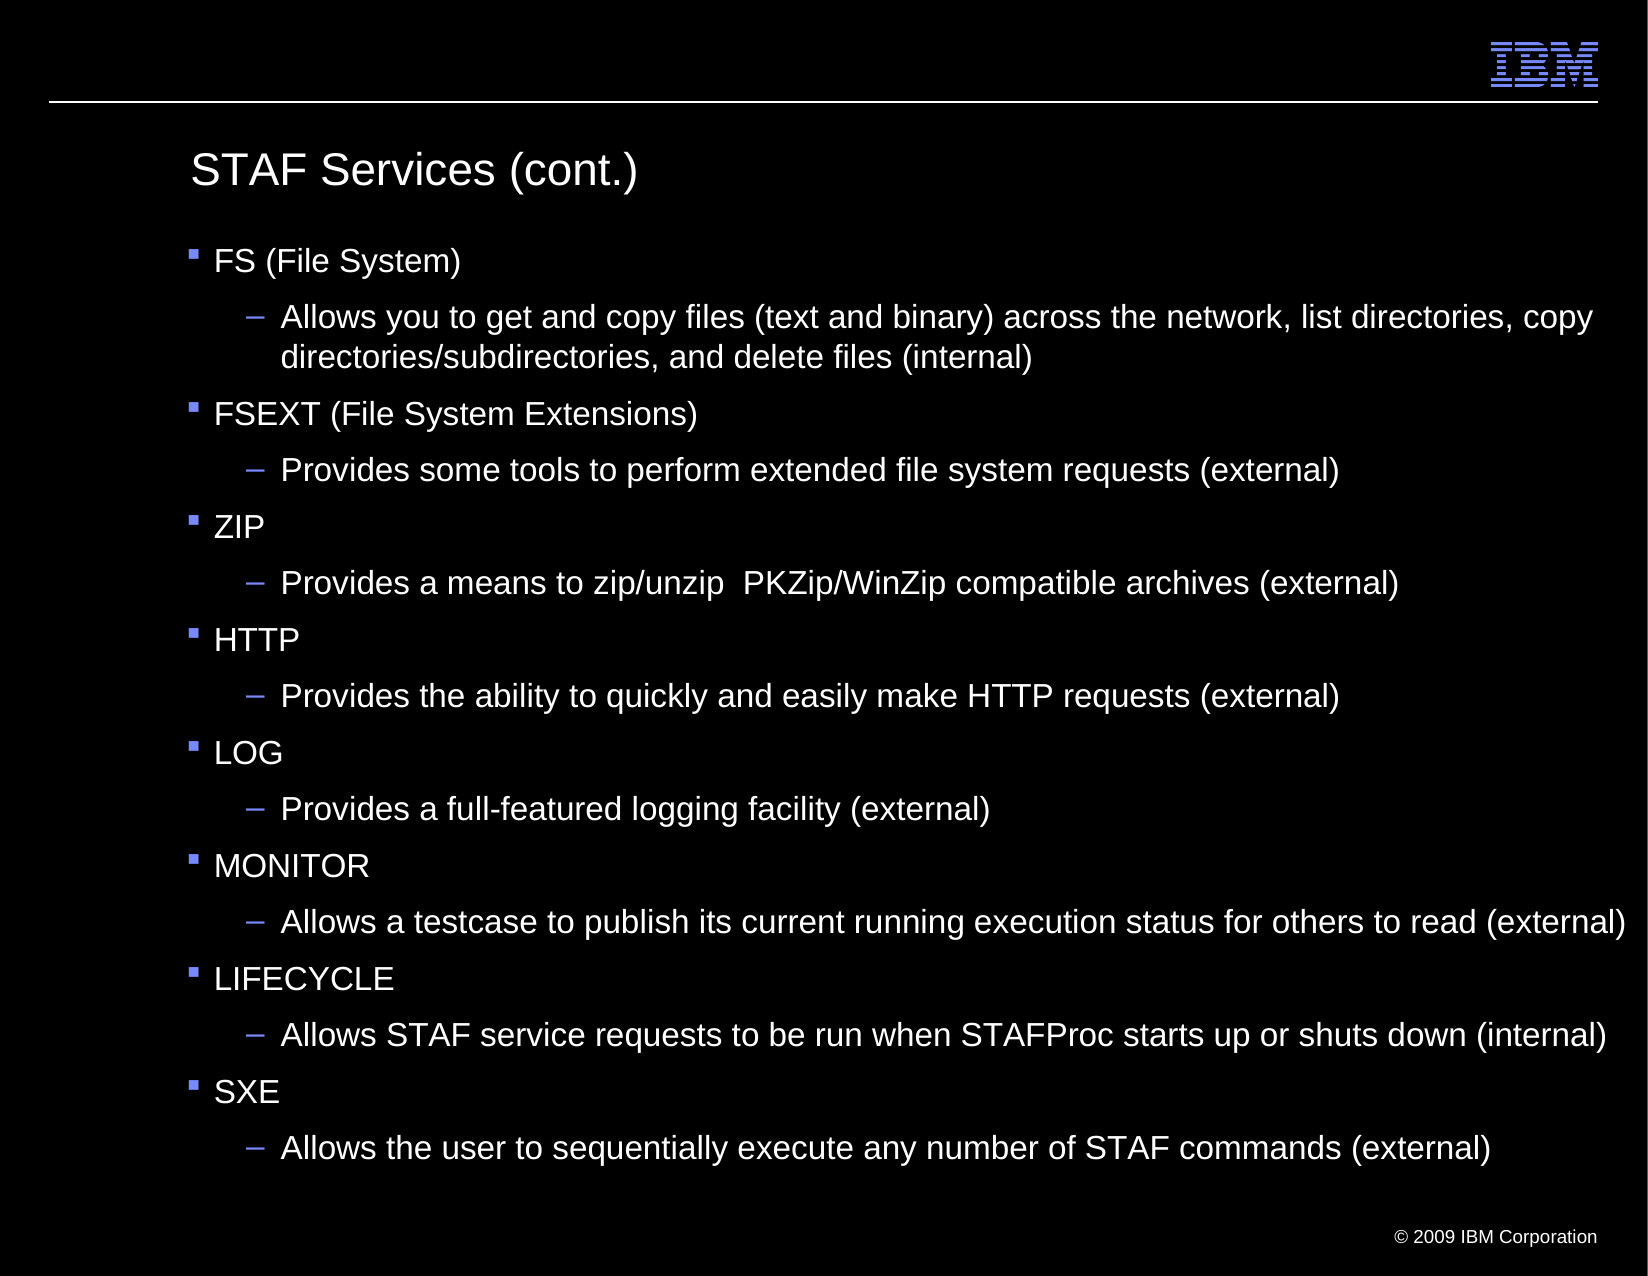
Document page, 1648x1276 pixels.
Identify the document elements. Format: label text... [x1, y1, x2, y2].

text_box FS (File System) Allows you to get and copy files (text and binary) across the network, list directories, copy directories/subdirectories, and delete files (internal) FSEXT (File System Extensions) Provides some tools to perform extended file system requests (external) ZIP Provides a means to zip/unzip PKZip/WinZip compatible archives (external) HTTP Provides the ability to quickly and easily make HTTP requests (external) LOG Provides a full-featured logging facility (external) MONITOR Allows a testcase to publish its current running execution status for others to read (external) LIFECYCLE Allows STAF service requests to be run when STAFProc starts up or shuts down (internal) SXE Allows the user to sequentially execute any number of STAF commands (external) [186, 238, 1635, 1167]
title STAF Services (cont.) [173, 137, 1648, 231]
picture [1491, 42, 1598, 87]
